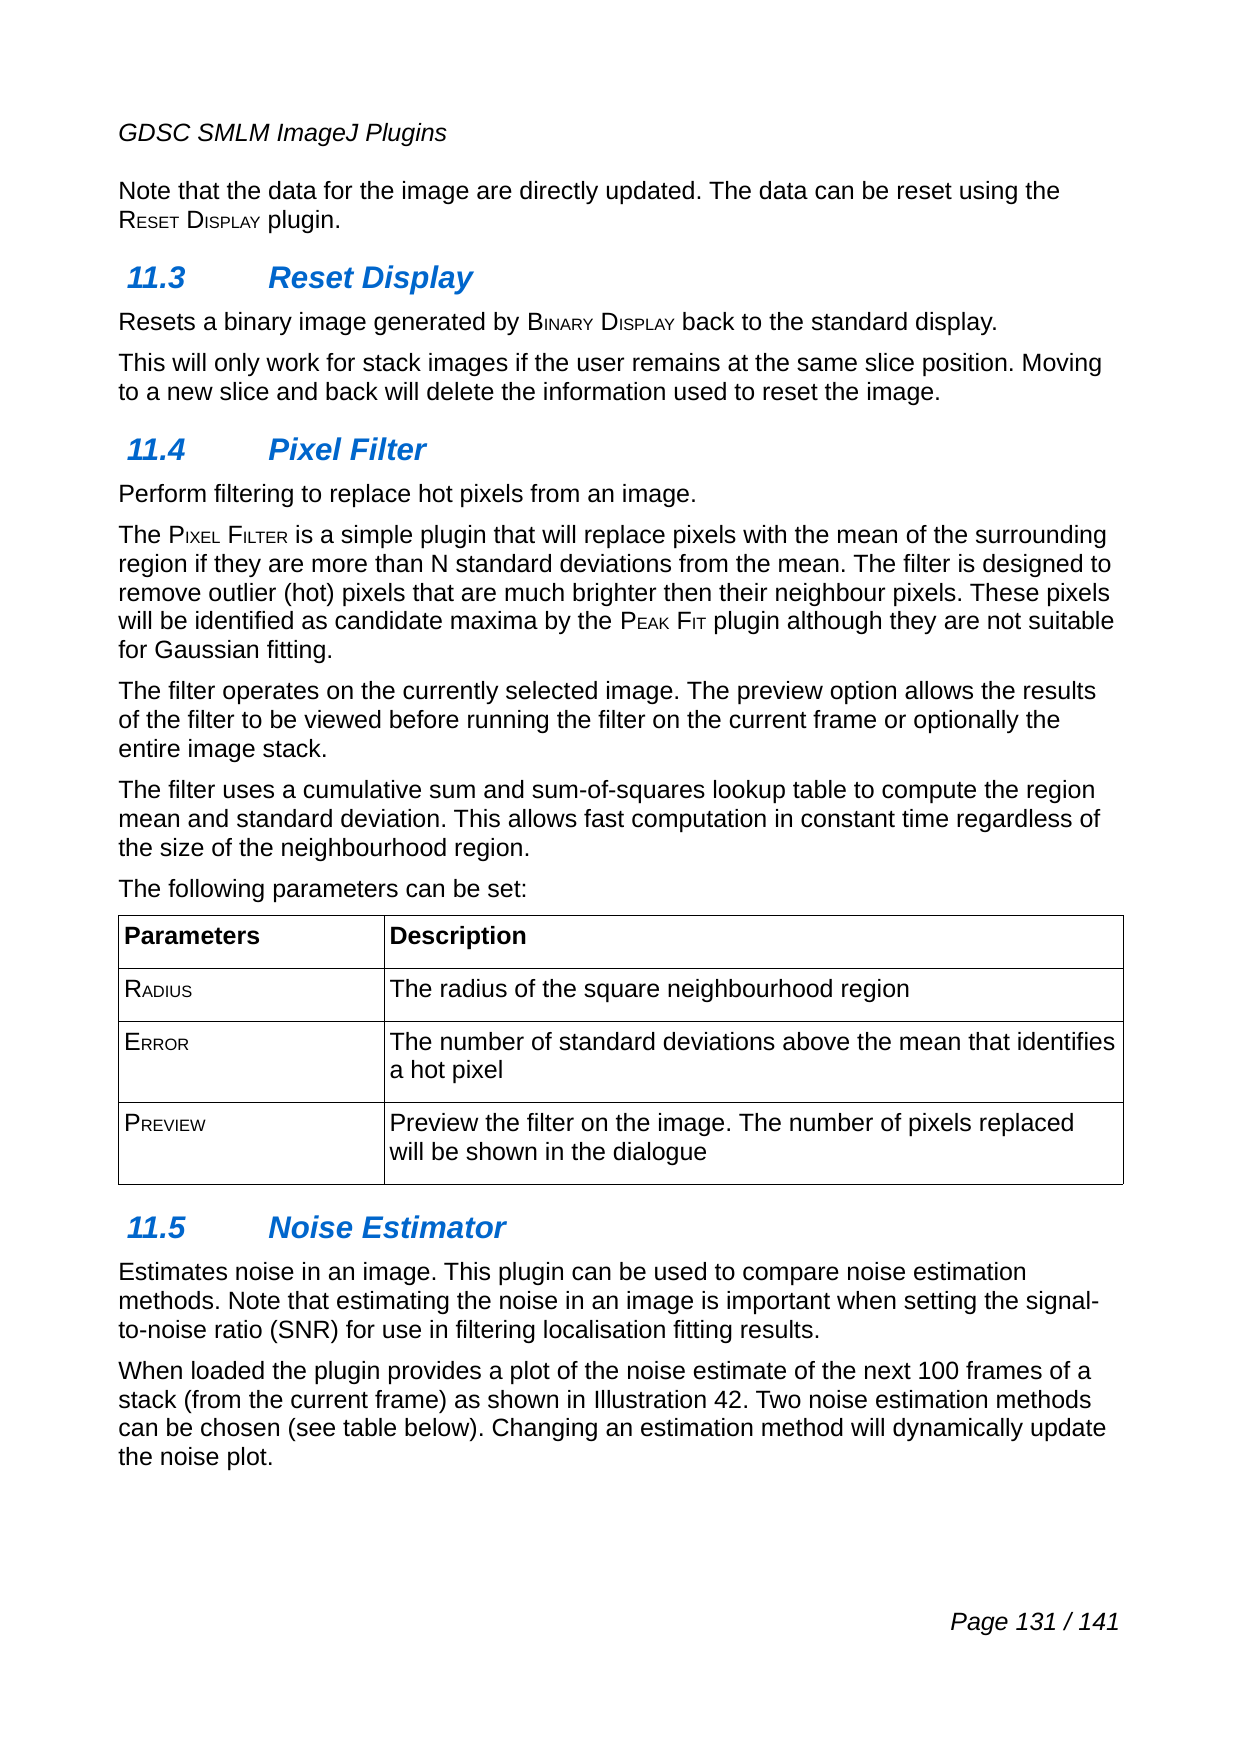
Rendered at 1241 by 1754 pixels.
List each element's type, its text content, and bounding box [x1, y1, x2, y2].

table_header Parameters [119, 916, 384, 968]
text When loaded the plugin provides a plot of the noise estimate of the next 100 frames of a stack (from the current frame) as shown in Illustration 42. Two noise estimation methods can be chosen (see table below). Changing an estimation method will dynamically update the noise plot. [118, 1356, 1122, 1471]
table_cell Preview [119, 1103, 384, 1184]
table_header Description [385, 916, 1123, 968]
text Perform filtering to replace hot pixels from an image. [118, 479, 1122, 508]
text The following parameters can be set: [118, 874, 1122, 903]
text This will only work for stack images if the user remains at the same slice position. Moving to a new slice and back will delete the information used to reset the image. [118, 348, 1122, 406]
table_cell Error [119, 1022, 384, 1102]
table_cell The number of standard deviations above the mean that identifies a hot pixel [385, 1022, 1123, 1102]
table_cell Preview the filter on the image. The number of pixels replaced will be shown in the dialogue [385, 1103, 1123, 1184]
table_cell The radius of the square neighbourhood region [385, 969, 1123, 1021]
table_cell Radius [119, 969, 384, 1021]
text Resets a binary image generated by Binary Display back to the standard display. [118, 307, 1122, 336]
text The filter uses a cumulative sum and sum-of-squares lookup table to compute the region mean and standard deviation. This allows fast computation in constant time regardless of the size of the neighbourhood region. [118, 775, 1122, 861]
subtitle Noise Estimator [118, 1209, 1122, 1245]
text Estimates noise in an image. This plugin can be used to compare noise estimation methods. Note that estimating the noise in an image is important when setting the signal-to-noise ratio (SNR) for use in filtering localisation fitting results. [118, 1257, 1122, 1343]
text Note that the data for the image are directly updated. The data can be reset using the Reset Display plugin. [118, 176, 1122, 234]
subtitle Reset Display [118, 259, 1122, 294]
subtitle Pixel Filter [118, 431, 1122, 466]
text The filter operates on the currently selected image. The preview option allows the results of the filter to be viewed before running the filter on the current frame or optionally the entire image stack. [118, 676, 1122, 763]
text The Pixel Filter is a simple plugin that will replace pixels with the mean of the surrounding region if they are more than N standard deviations from the mean. The filter is designed to remove outlier (hot) pixels that are much brighter then their neighbour pixels. These pixels will be identified as candidate maxima by the Peak Fit plugin although they are not suitable for Gaussian fitting. [118, 520, 1122, 664]
